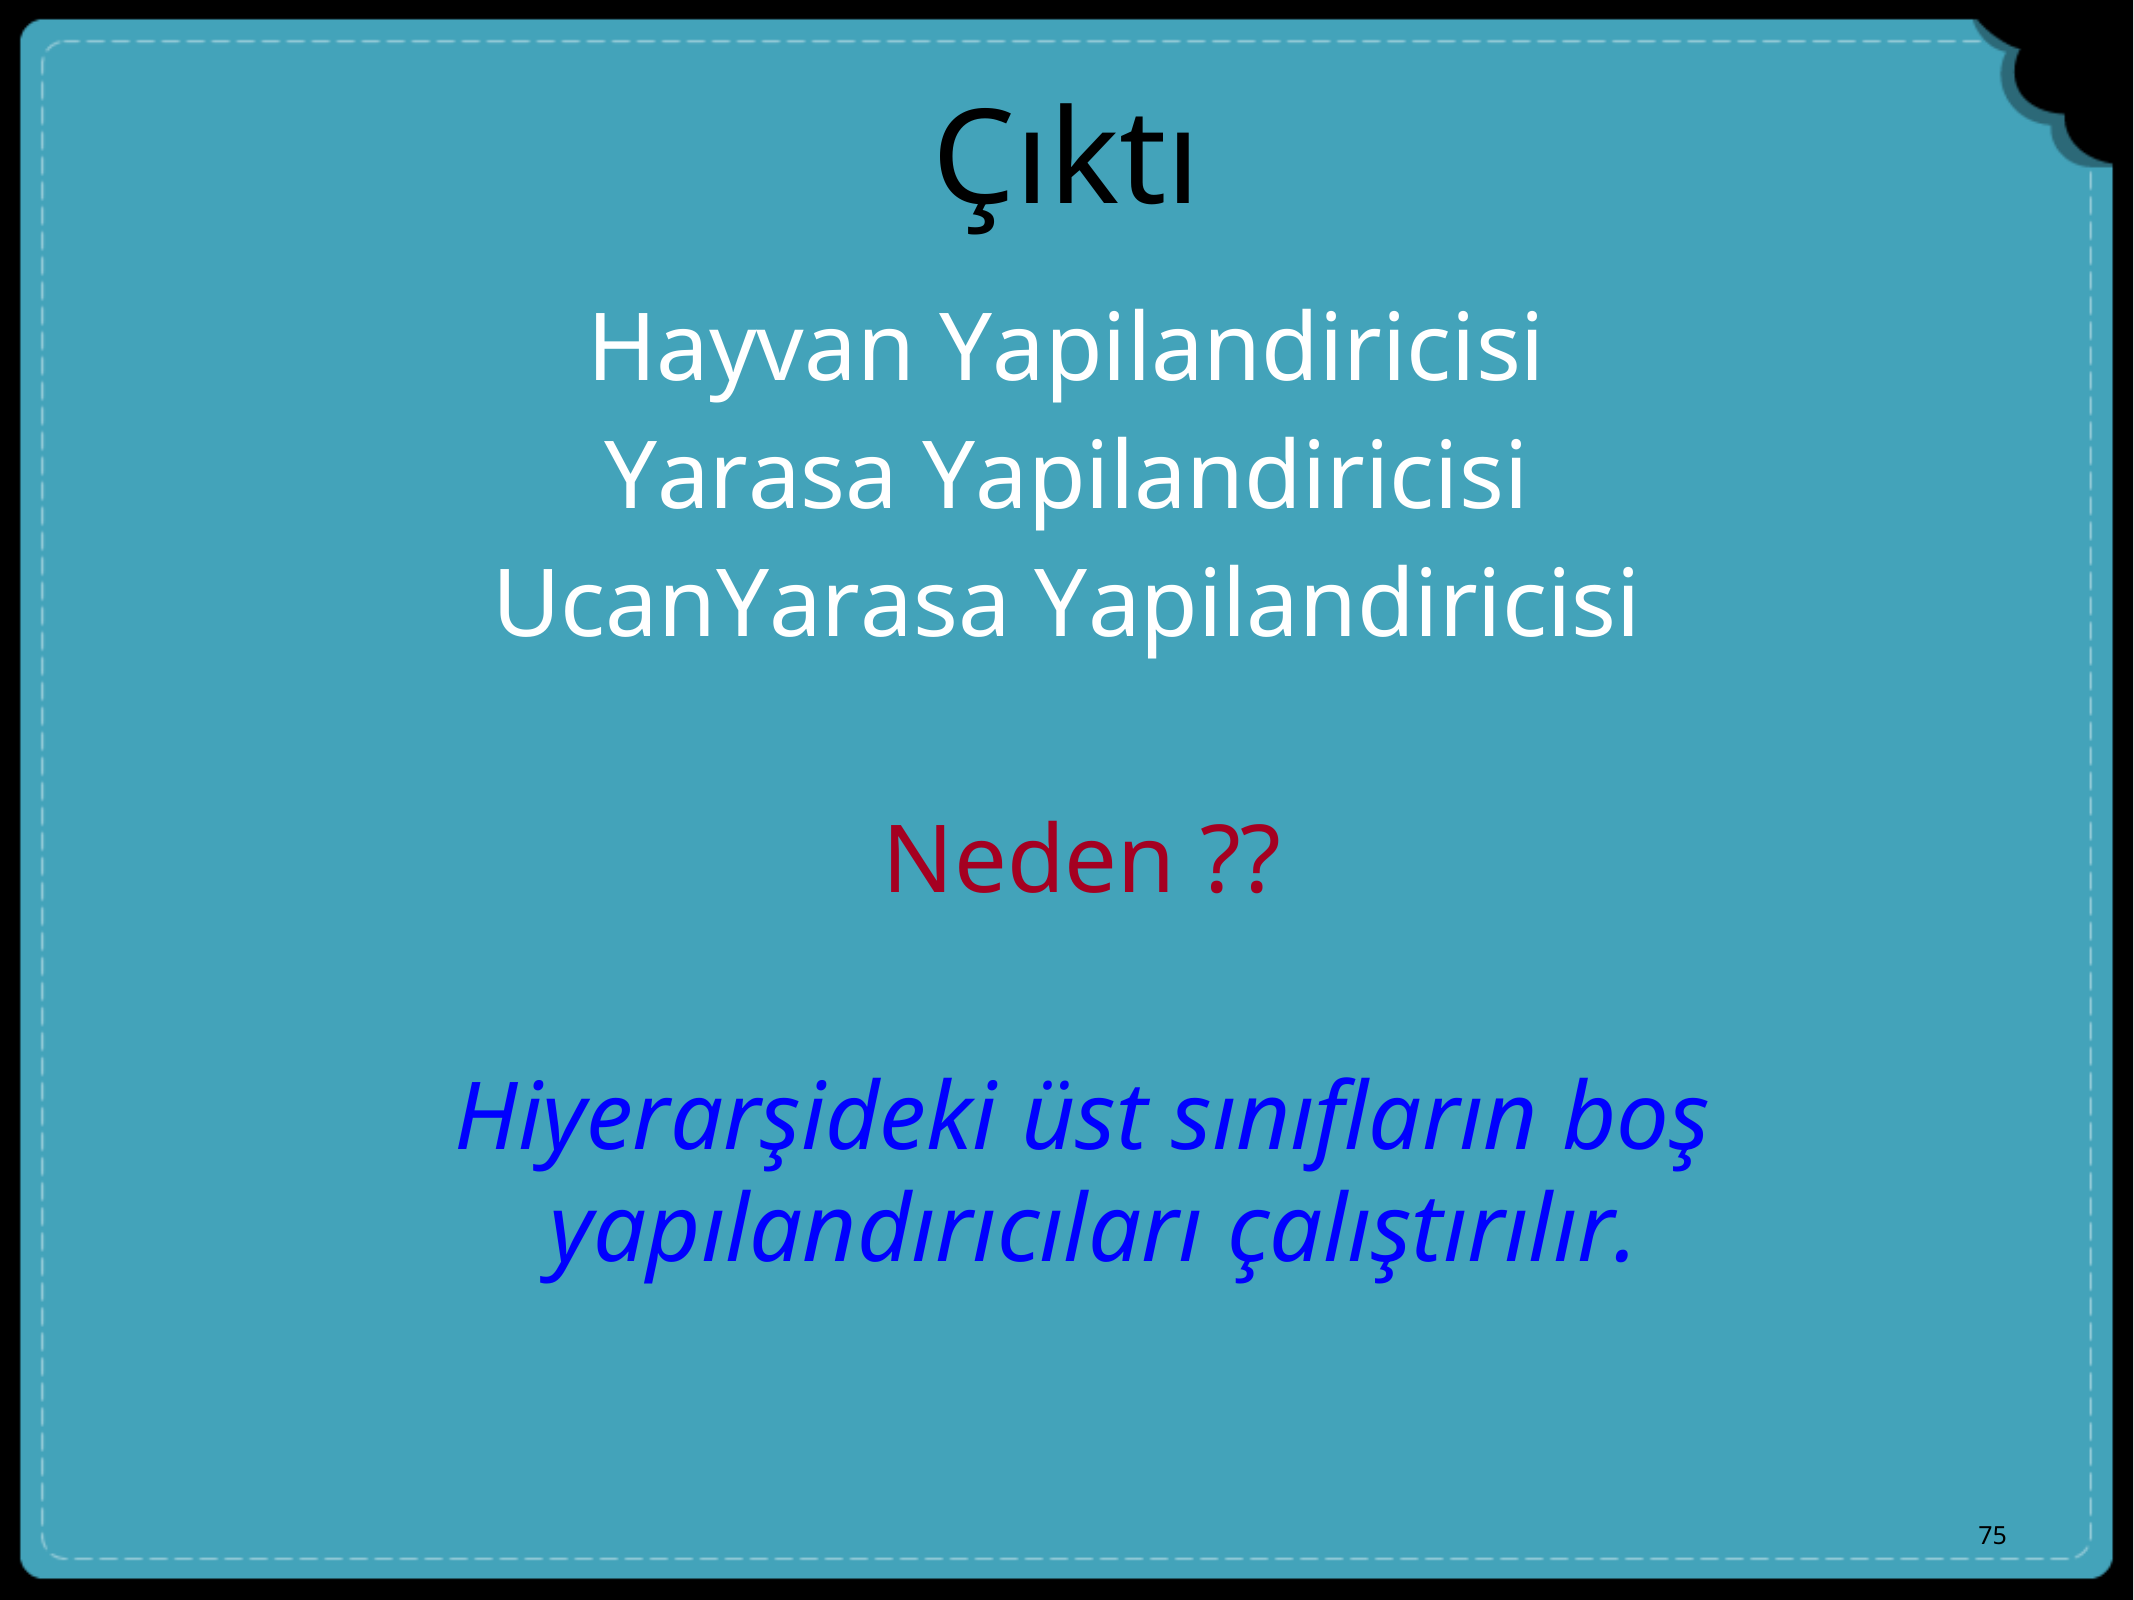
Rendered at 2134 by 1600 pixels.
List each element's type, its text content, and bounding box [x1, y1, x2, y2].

picture [0, 0, 2134, 1600]
title Çıktı [106, 64, 2027, 279]
list Hayvan Yapilandiricisi Yarasa Yapilandiricisi UcanYarasa Yapilandiricisi Neden ?? Hiyerarşideki üst sınıfların boş yapılandırıcıları çalıştırılır. [106, 279, 2027, 1431]
